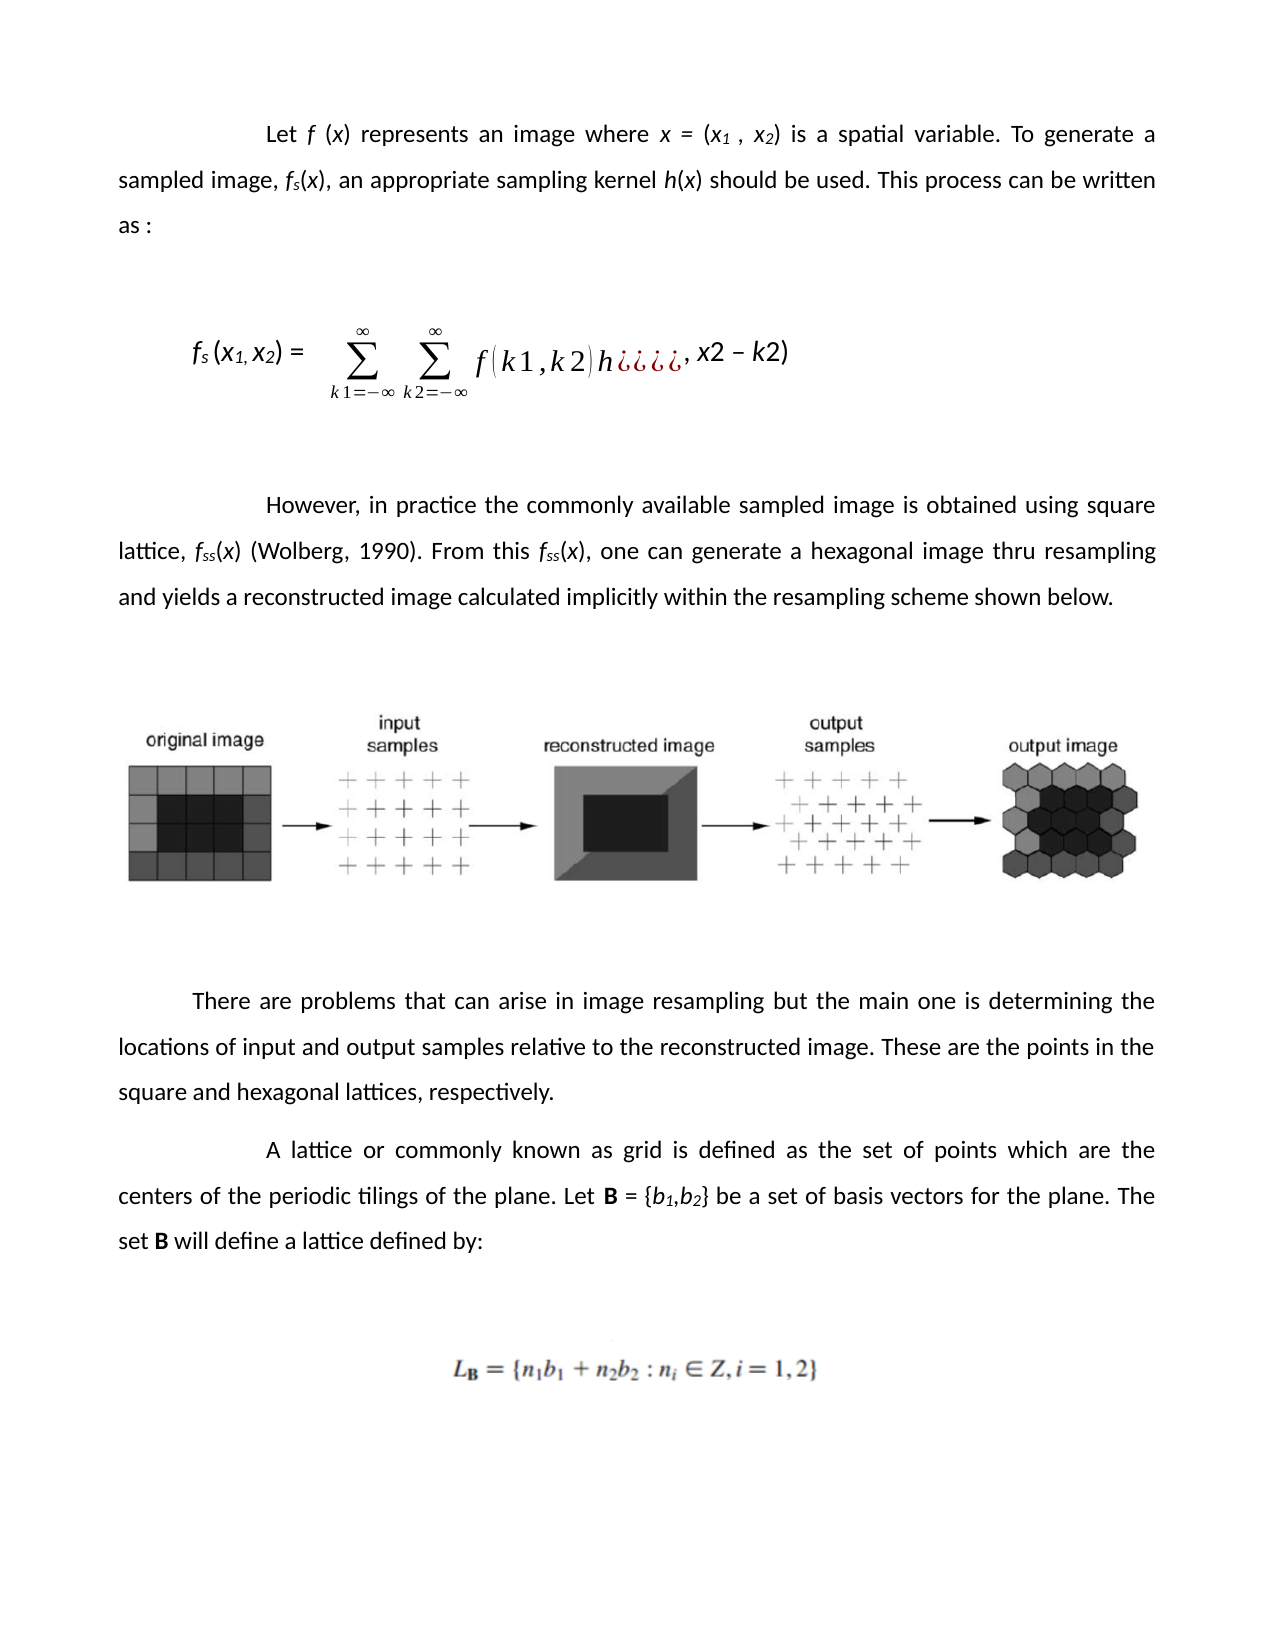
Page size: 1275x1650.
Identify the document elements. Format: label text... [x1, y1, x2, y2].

text There are problems that can arise in image resampling but the main one is determining the locations of input and output samples relative to the reconstructed image. These are the points in the square and hexagonal lattices, respectively. [118, 985, 1157, 1107]
text Let f (x) represents an image where x = (x1 , x2) is a spatial variable. To generate a sampled image, fs(x), an appropriate sampling kernel h(x) should be used. This process can be written as : [118, 118, 1157, 240]
text A lattice or commonly known as grid is defined as the set of points which are the centers of the periodic tilings of the plane. Let B = {b1,b2} be a set of basis vectors for the plane. The set B will define a lattice defined by: [118, 1134, 1157, 1256]
text However, in practice the commonly available sampled image is obtained using square lattice, fss(x) (Wolberg, 1990). From this fss(x), one can generate a hexagonal image thru resampling and yields a reconstructed image calculated implicitly within the resampling scheme shown below. [118, 489, 1157, 611]
text fs (x1, x2) = , x2 – k2) [118, 321, 1157, 402]
